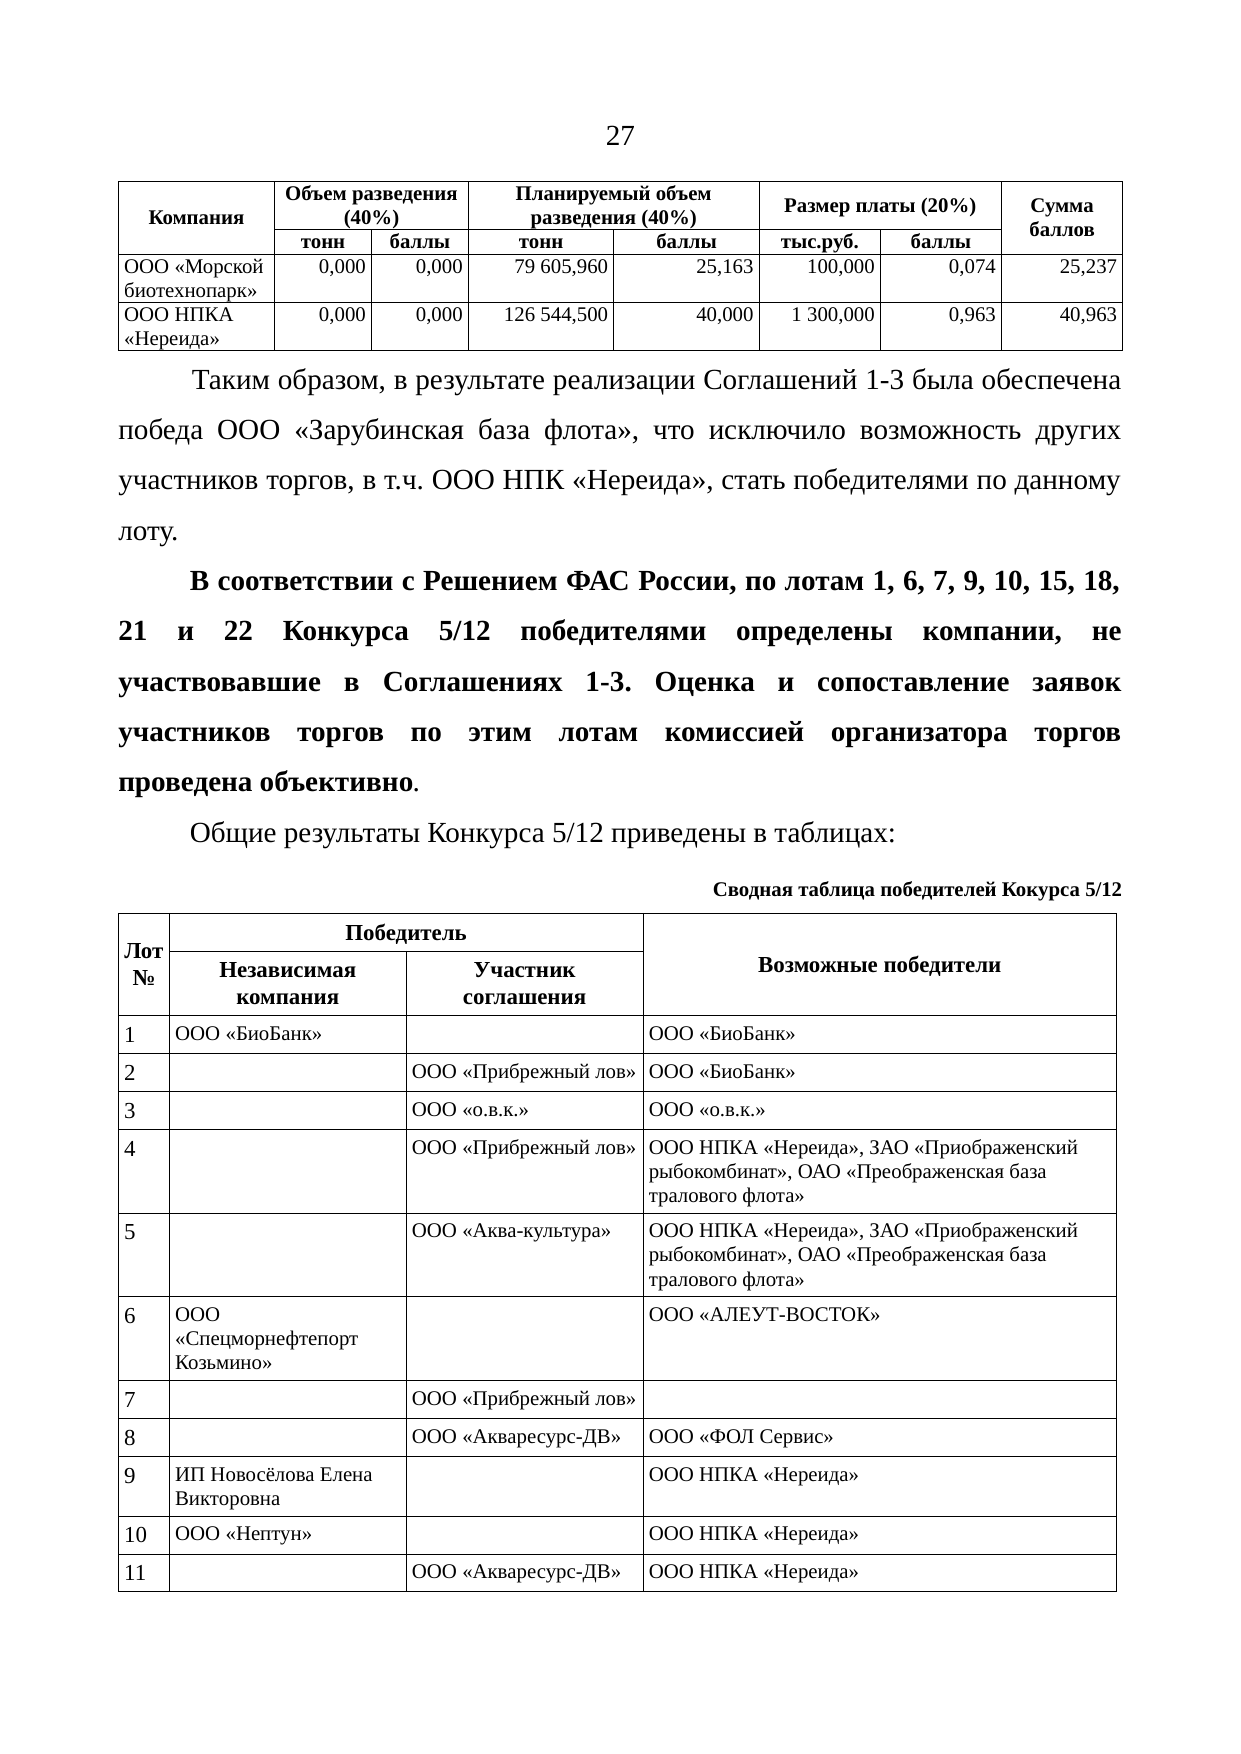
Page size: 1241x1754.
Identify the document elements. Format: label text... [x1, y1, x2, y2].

table_cell [644, 1381, 1116, 1418]
table_cell баллы [614, 230, 759, 253]
table_cell [170, 1214, 406, 1296]
table_cell 5 [119, 1214, 169, 1296]
table_cell тыс.руб. [760, 230, 880, 253]
text Таким образом, в результате реализации Соглашений 1-3 была обеспечена победа ООО «Зарубинская база флота», что исключило возможность других участников торгов, в т.ч. ООО НПК «Нереида», стать победителями по данному лоту. [118, 362, 1122, 546]
table_header Размер платы (20%) [760, 182, 1001, 229]
table_cell ООО «Акваресурс-ДВ» [407, 1419, 643, 1456]
table_cell ООО НПКА «Нереида» [644, 1457, 1116, 1516]
table_cell ООО «Прибрежный лов» [407, 1054, 643, 1091]
table_cell [407, 1517, 643, 1553]
table_cell ООО «ФОЛ Сервис» [644, 1419, 1116, 1456]
text В соответствии с Решением ФАС России, по лотам 1, 6, 7, 9, 10, 15, 18, 21 и 22 Конкурса 5/12 победителями определены компании, не участвовавшие в Соглашениях 1-3. Оценка и сопоставление заявок участников торгов по этим лотам комиссией организатора торгов проведена объективно. [118, 563, 1122, 798]
table_cell Участник соглашения [407, 952, 643, 1015]
table_cell 100,000 [760, 255, 880, 302]
table_cell 1 [119, 1016, 169, 1053]
table_cell баллы [372, 230, 468, 253]
table_cell [407, 1016, 643, 1053]
table_cell [170, 1419, 406, 1456]
table_cell 2 [119, 1054, 169, 1091]
table_header Объем разведения (40%) [275, 182, 468, 229]
table_cell 0,963 [881, 303, 1001, 350]
table_cell 40,963 [1002, 303, 1122, 350]
table_cell 4 [119, 1130, 169, 1212]
table_cell ООО «БиоБанк» [170, 1016, 406, 1053]
table_cell 79 605,960 [469, 255, 613, 302]
table_header Планируемый объем разведения (40%) [469, 182, 759, 229]
table_cell [407, 1297, 643, 1380]
table_cell ООО «Нептун» [170, 1517, 406, 1553]
table_cell ООО «АЛЕУТ-ВОСТОК» [644, 1297, 1116, 1380]
table_cell 25,163 [614, 255, 759, 302]
table_cell ООО «Акваресурс-ДВ» [407, 1555, 643, 1591]
table_cell ИП Новосёлова Елена Викторовна [170, 1457, 406, 1516]
table_cell [170, 1130, 406, 1212]
table_header Лот№ [119, 914, 169, 1015]
table_cell 0,000 [275, 303, 371, 350]
table_cell 6 [119, 1297, 169, 1380]
table_header Победитель [170, 914, 643, 951]
table_cell 25,237 [1002, 255, 1122, 302]
table_cell ООО «Аква-культура» [407, 1214, 643, 1296]
text Общие результаты Конкурса 5/12 приведены в таблицах: [118, 815, 1122, 848]
table_cell 11 [119, 1555, 169, 1591]
table_cell ООО НПКА «Нереида» [119, 303, 274, 350]
table_cell ООО «БиоБанк» [644, 1054, 1116, 1091]
table_cell ООО НПКА «Нереида» [644, 1517, 1116, 1553]
table_cell [407, 1457, 643, 1516]
table_cell [170, 1381, 406, 1418]
table_header Компания [119, 182, 274, 253]
table_cell 7 [119, 1381, 169, 1418]
table_cell 3 [119, 1092, 169, 1129]
table_cell тонн [275, 230, 371, 253]
table_cell ООО НПКА «Нереида», ЗАО «Приображенский рыбокомбинат», ОАО «Преображенская база тралового флота» [644, 1130, 1116, 1212]
table_cell 126 544,500 [469, 303, 613, 350]
table_cell ООО «БиоБанк» [644, 1016, 1116, 1053]
table_cell [170, 1054, 406, 1091]
table_cell 9 [119, 1457, 169, 1516]
table_cell тонн [469, 230, 613, 253]
table_cell Независимая компания [170, 952, 406, 1015]
table_header Возможные победители [644, 914, 1116, 1015]
table_cell ООО «о.в.к.» [644, 1092, 1116, 1129]
table_cell 0,074 [881, 255, 1001, 302]
table_cell ООО «Морской биотехнопарк» [119, 255, 274, 302]
table_cell 40,000 [614, 303, 759, 350]
table_cell ООО «Прибрежный лов» [407, 1381, 643, 1418]
table_cell 0,000 [275, 255, 371, 302]
table_cell ООО «Прибрежный лов» [407, 1130, 643, 1212]
text Сводная таблица победителей Кокурса 5/12 [118, 877, 1122, 901]
table_cell 10 [119, 1517, 169, 1553]
table_cell ООО НПКА «Нереида», ЗАО «Приображенский рыбокомбинат», ОАО «Преображенская база тралового флота» [644, 1214, 1116, 1296]
table_header Сумма баллов [1002, 182, 1122, 253]
table_cell [170, 1092, 406, 1129]
table_cell ООО «Спецморнефтепорт Козьмино» [170, 1297, 406, 1380]
table_cell 8 [119, 1419, 169, 1456]
table_cell баллы [881, 230, 1001, 253]
table_cell 1 300,000 [760, 303, 880, 350]
table_cell 0,000 [372, 255, 468, 302]
table_cell ООО «о.в.к.» [407, 1092, 643, 1129]
table_cell [170, 1555, 406, 1591]
table_cell ООО НПКА «Нереида» [644, 1555, 1116, 1591]
table_cell 0,000 [372, 303, 468, 350]
